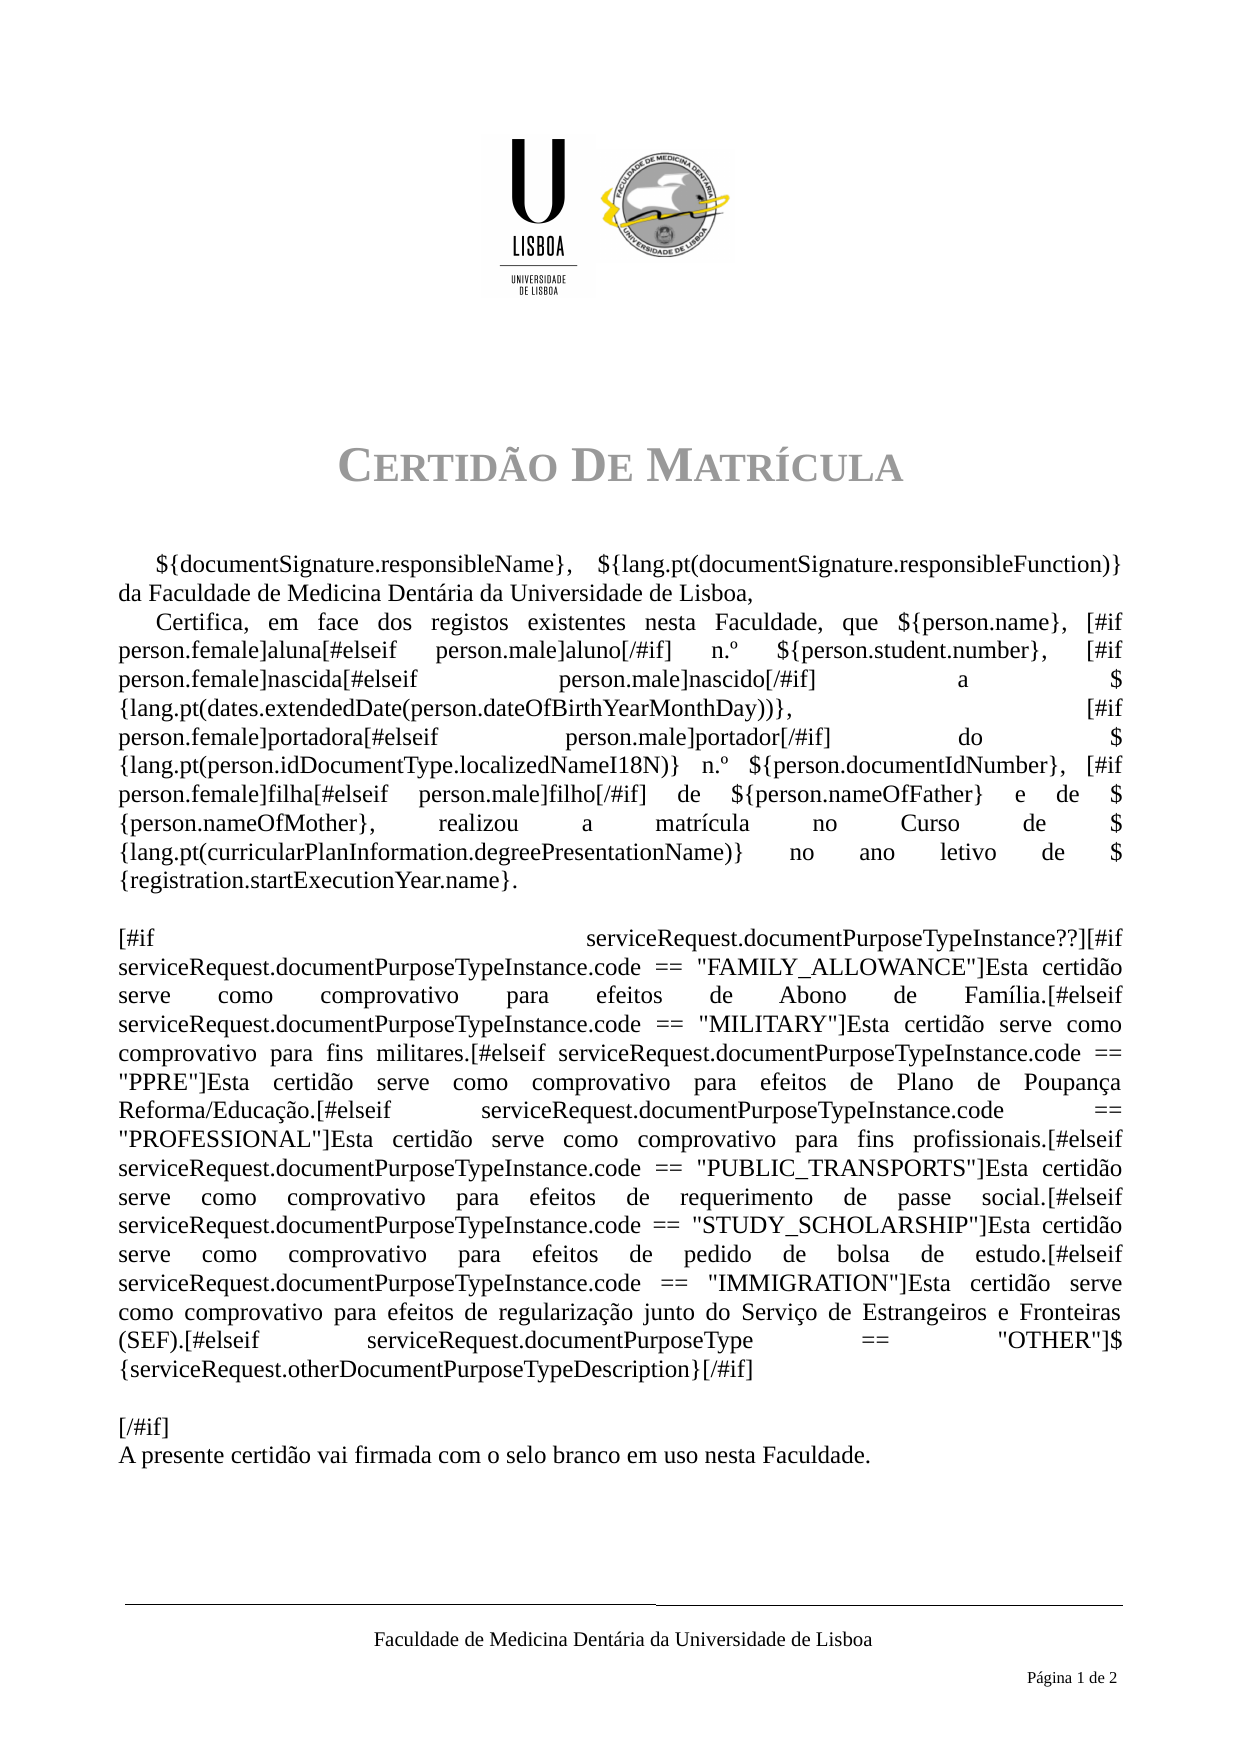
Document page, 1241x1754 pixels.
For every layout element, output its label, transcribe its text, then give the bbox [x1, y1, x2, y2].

text Certidão De Matrícula [118, 434, 1122, 492]
text [#if serviceRequest.documentPurposeTypeInstance??][#if serviceRequest.documentPurposeTypeInstance.code == "FAMILY_ALLOWANCE"]Esta certidão serve como comprovativo para efeitos de Abono de Família.[#elseif serviceRequest.documentPurposeTypeInstance.code == "MILITARY"]Esta certidão serve como comprovativo para fins militares.[#elseif serviceRequest.documentPurposeTypeInstance.code == "PPRE"]Esta certidão serve como comprovativo para efeitos de Plano de Poupança Reforma/Educação.[#elseif serviceRequest.documentPurposeTypeInstance.code == "PROFESSIONAL"]Esta certidão serve como comprovativo para fins profissionais.[#elseif serviceRequest.documentPurposeTypeInstance.code == "PUBLIC_TRANSPORTS"]Esta certidão serve como comprovativo para efeitos de requerimento de passe social.[#elseif serviceRequest.documentPurposeTypeInstance.code == "STUDY_SCHOLARSHIP"]Esta certidão serve como comprovativo para efeitos de pedido de bolsa de estudo.[#elseif serviceRequest.documentPurposeTypeInstance.code == "IMMIGRATION"]Esta certidão serve como comprovativo para efeitos de regularização junto do Serviço de Estrangeiros e Fronteiras (SEF).[#elseif serviceRequest.documentPurposeType == "OTHER"]${serviceRequest.otherDocumentPurposeTypeDescription}[/#if] [118, 923, 1122, 1383]
text [/#if] [118, 1412, 1122, 1441]
text A presente certidão vai firmada com o selo branco em uso nesta Faculdade. [118, 1441, 1122, 1469]
text Certifica, em face dos registos existentes nesta Faculdade, que ${person.name}, [#if person.female]aluna[#elseif person.male]aluno[/#if] n.º ${person.student.number}, [#if person.female]nascida[#elseif person.male]nascido[/#if] a ${lang.pt(dates.extendedDate(person.dateOfBirthYearMonthDay))}, [#if person.female]portadora[#elseif person.male]portador[/#if] do ${lang.pt(person.idDocumentType.localizedNameI18N)} n.º ${person.documentIdNumber}, [#if person.female]filha[#elseif person.male]filho[/#if] de ${person.nameOfFather} e de ${person.nameOfMother}, realizou a matrícula no Curso de ${lang.pt(curricularPlanInformation.degreePresentationName)} no ano letivo de ${registration.startExecutionYear.name}. [118, 607, 1122, 894]
text ${documentSignature.responsibleName}, ${lang.pt(documentSignature.responsibleFunction)} da Faculdade de Medicina Dentária da Universidade de Lisboa, [118, 549, 1122, 607]
picture [480, 134, 735, 298]
